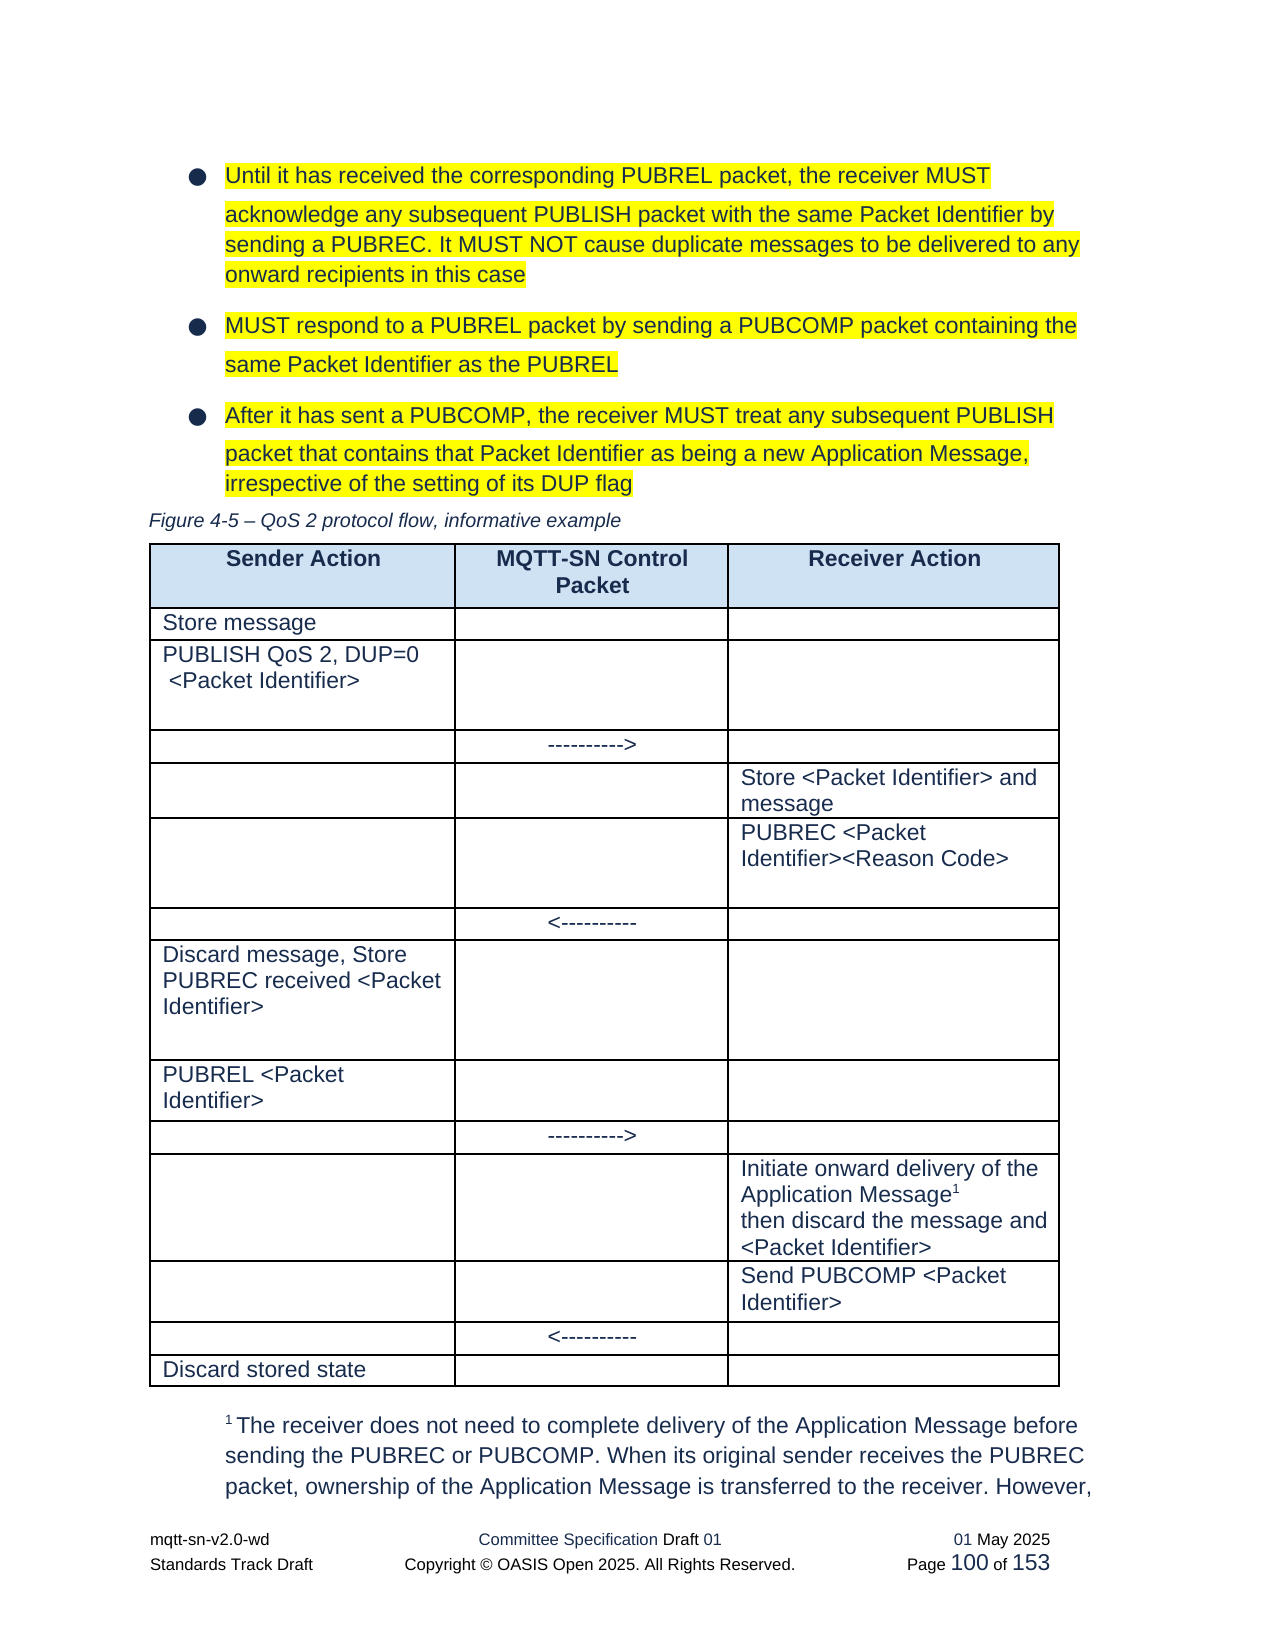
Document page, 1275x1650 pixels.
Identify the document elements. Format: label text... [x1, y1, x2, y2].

table_cell [151, 909, 454, 938]
table_cell PUBREL <Packet Identifier> [151, 1061, 454, 1120]
table_cell [729, 1061, 1058, 1120]
table_cell <---------- [456, 1323, 727, 1354]
table_cell [456, 1061, 727, 1120]
list MUST respond to a PUBREL packet by sending a PUBCOMP packet containing the same Packet Identifier as the PUBREL [187, 300, 1124, 377]
table_cell PUBLISH QoS 2, DUP=0 <Packet Identifier> [151, 641, 454, 729]
list After it has sent a PUBCOMP, the receiver MUST treat any subsequent PUBLISH packet that contains that Packet Identifier as being a new Application Message, irrespective of the setting of its DUP flag [187, 389, 1124, 497]
table_cell ----------> [456, 731, 727, 762]
table_cell [456, 1262, 727, 1321]
table_cell Store <Packet Identifier> and message [729, 764, 1058, 817]
table_cell [151, 764, 454, 817]
table_cell [456, 641, 727, 729]
table_cell [729, 1323, 1058, 1354]
table_cell [729, 909, 1058, 938]
table_header Receiver Action [729, 545, 1058, 607]
table_cell ----------> [456, 1122, 727, 1153]
text 1 The receiver does not need to complete delivery of the Application Message before sending the PUBREC or PUBCOMP. When its original sender receives the PUBREC packet, ownership of the Application Message is transferred to the receiver. However, [225, 1412, 1125, 1499]
table_cell [729, 641, 1058, 729]
table_cell [729, 1122, 1058, 1153]
table_cell Discard stored state [151, 1356, 454, 1385]
table_header Sender Action [151, 545, 454, 607]
table_cell [456, 764, 727, 817]
table_cell Store message [151, 609, 454, 638]
table_cell [729, 609, 1058, 638]
table_cell [151, 1122, 454, 1153]
text Figure 4-5 – QoS 2 protocol flow, informative example [148, 509, 1124, 531]
list Until it has received the corresponding PUBREL packet, the receiver MUST acknowledge any subsequent PUBLISH packet with the same Packet Identifier by sending a PUBREC. It MUST NOT cause duplicate messages to be delivered to any onward recipients in this case [187, 150, 1124, 288]
table_cell [729, 1356, 1058, 1385]
table_cell [729, 941, 1058, 1059]
table_cell [456, 1155, 727, 1260]
table_cell [151, 731, 454, 762]
table_cell PUBREC <Packet Identifier><Reason Code> [729, 819, 1058, 907]
table_cell [151, 1323, 454, 1354]
table_cell [456, 609, 727, 638]
table_cell [151, 1155, 454, 1260]
table_cell Send PUBCOMP <Packet Identifier> [729, 1262, 1058, 1321]
table_cell [456, 819, 727, 907]
table_cell [151, 819, 454, 907]
table_header MQTT-SN Control Packet [456, 545, 727, 607]
table_cell [151, 1262, 454, 1321]
table_cell [729, 731, 1058, 762]
table_cell <---------- [456, 909, 727, 938]
table_cell [456, 941, 727, 1059]
table_cell Discard message, Store PUBREC received <Packet Identifier> [151, 941, 454, 1059]
table_cell [456, 1356, 727, 1385]
table_cell Initiate onward delivery of the Application Message1 then discard the message and <Packet Identifier> [729, 1155, 1058, 1260]
